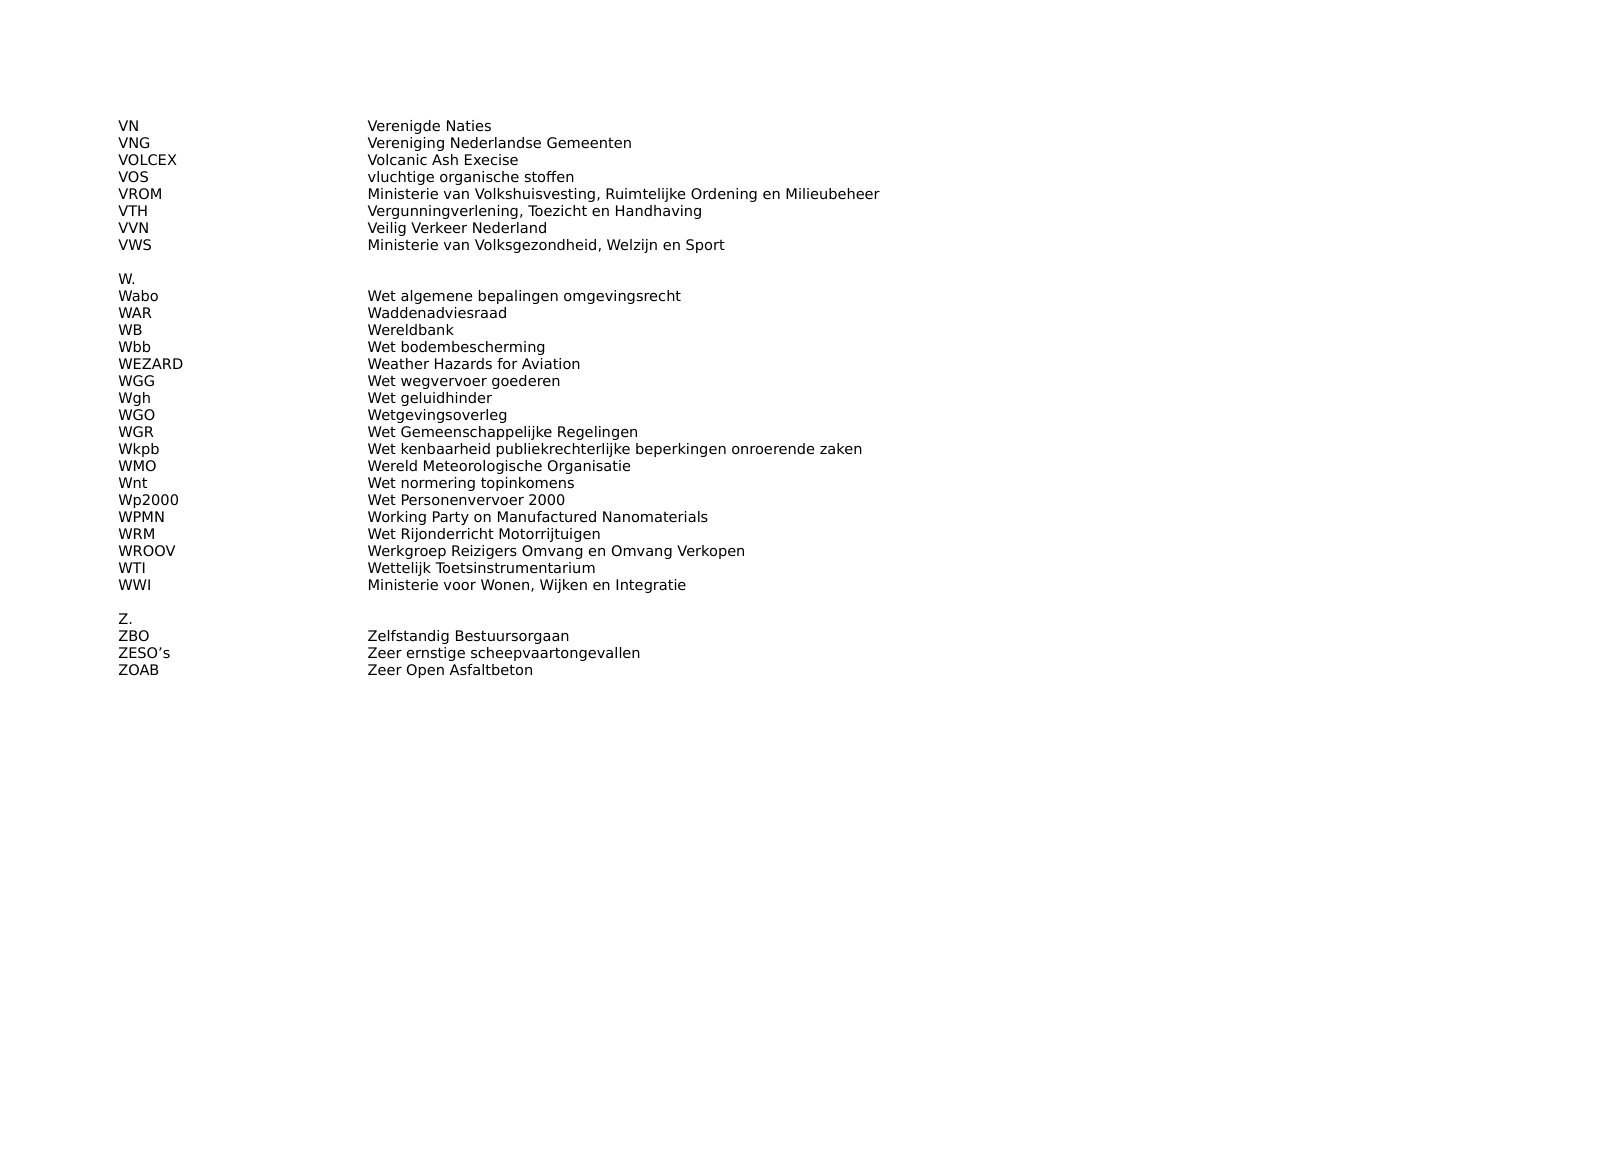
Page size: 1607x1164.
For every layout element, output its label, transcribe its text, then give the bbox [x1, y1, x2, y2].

table_cell WMO [118, 458, 362, 475]
table_cell VNG [118, 135, 362, 152]
table_cell Volcanic Ash Execise [362, 152, 1488, 169]
table_cell WTI [118, 560, 362, 577]
table_cell Working Party on Manufactured Nanomaterials [362, 509, 1488, 526]
table_cell W. [118, 271, 362, 288]
table_cell [362, 271, 1488, 288]
table_cell WGG [118, 373, 362, 390]
table_cell Wp2000 [118, 492, 362, 509]
table_cell Wet wegvervoer goederen [362, 373, 1488, 390]
table_cell Ministerie voor Wonen, Wijken en Integratie [362, 577, 1488, 593]
table_cell ZESO’s [118, 645, 362, 661]
table_cell Wnt [118, 475, 362, 492]
table_cell WROOV [118, 543, 362, 559]
table_cell Weather Hazards for Aviation [362, 356, 1488, 373]
table_cell Wetgevingsoverleg [362, 407, 1488, 424]
table_cell Wettelijk Toetsinstrumentarium [362, 560, 1488, 577]
table_cell Ministerie van Volkshuisvesting, Ruimtelijke Ordening en Milieubeheer [362, 186, 1488, 203]
table_cell Wbb [118, 339, 362, 356]
table_cell VOLCEX [118, 152, 362, 169]
table_cell Zeer Open Asfaltbeton [362, 661, 1488, 678]
table_cell Wereldbank [362, 322, 1488, 339]
table_cell Wet kenbaarheid publiekrechterlijke beperkingen onroerende zaken [362, 441, 1488, 458]
table_cell [362, 254, 1488, 271]
table_cell Wkpb [118, 441, 362, 458]
table_cell WGR [118, 424, 362, 441]
table_cell WGO [118, 407, 362, 424]
table_cell WPMN [118, 509, 362, 526]
table_cell Wet geluidhinder [362, 390, 1488, 407]
table_cell Wet normering topinkomens [362, 475, 1488, 492]
table_cell VOS [118, 169, 362, 186]
table_cell Wabo [118, 288, 362, 305]
table_cell Wet bodembescherming [362, 339, 1488, 356]
table_cell WB [118, 322, 362, 339]
table_cell ZOAB [118, 661, 362, 678]
table_cell VN [118, 118, 362, 135]
table_cell Wgh [118, 390, 362, 407]
table_cell Zelfstandig Bestuursorgaan [362, 628, 1488, 644]
table_cell VWS [118, 237, 362, 254]
table_cell Verenigde Naties [362, 118, 1488, 135]
table_cell Wet Personenvervoer 2000 [362, 492, 1488, 509]
table_cell Z. [118, 611, 362, 627]
table_cell [362, 611, 1488, 627]
table_cell Vereniging Nederlandse Gemeenten [362, 135, 1488, 152]
table_cell WEZARD [118, 356, 362, 373]
table_cell [362, 594, 1488, 611]
table_cell ZBO [118, 628, 362, 644]
table_cell vluchtige organische stoffen [362, 169, 1488, 186]
table_cell [118, 254, 362, 271]
table_cell VTH [118, 203, 362, 220]
table_cell VVN [118, 220, 362, 237]
table_cell Veilig Verkeer Nederland [362, 220, 1488, 237]
table_cell WWI [118, 577, 362, 593]
table_cell Wet Gemeenschappelijke Regelingen [362, 424, 1488, 441]
table_cell WAR [118, 305, 362, 322]
table_cell Waddenadviesraad [362, 305, 1488, 322]
table_cell Werkgroep Reizigers Omvang en Omvang Verkopen [362, 543, 1488, 559]
table_cell Wereld Meteorologische Organisatie [362, 458, 1488, 475]
table_cell WRM [118, 526, 362, 543]
table_cell [118, 594, 362, 611]
table_cell Wet algemene bepalingen omgevingsrecht [362, 288, 1488, 305]
table_cell Wet Rijonderricht Motorrijtuigen [362, 526, 1488, 543]
table_cell VROM [118, 186, 362, 203]
table_cell Zeer ernstige scheepvaartongevallen [362, 645, 1488, 661]
table_cell Vergunningverlening, Toezicht en Handhaving [362, 203, 1488, 220]
table_cell Ministerie van Volksgezondheid, Welzijn en Sport [362, 237, 1488, 254]
